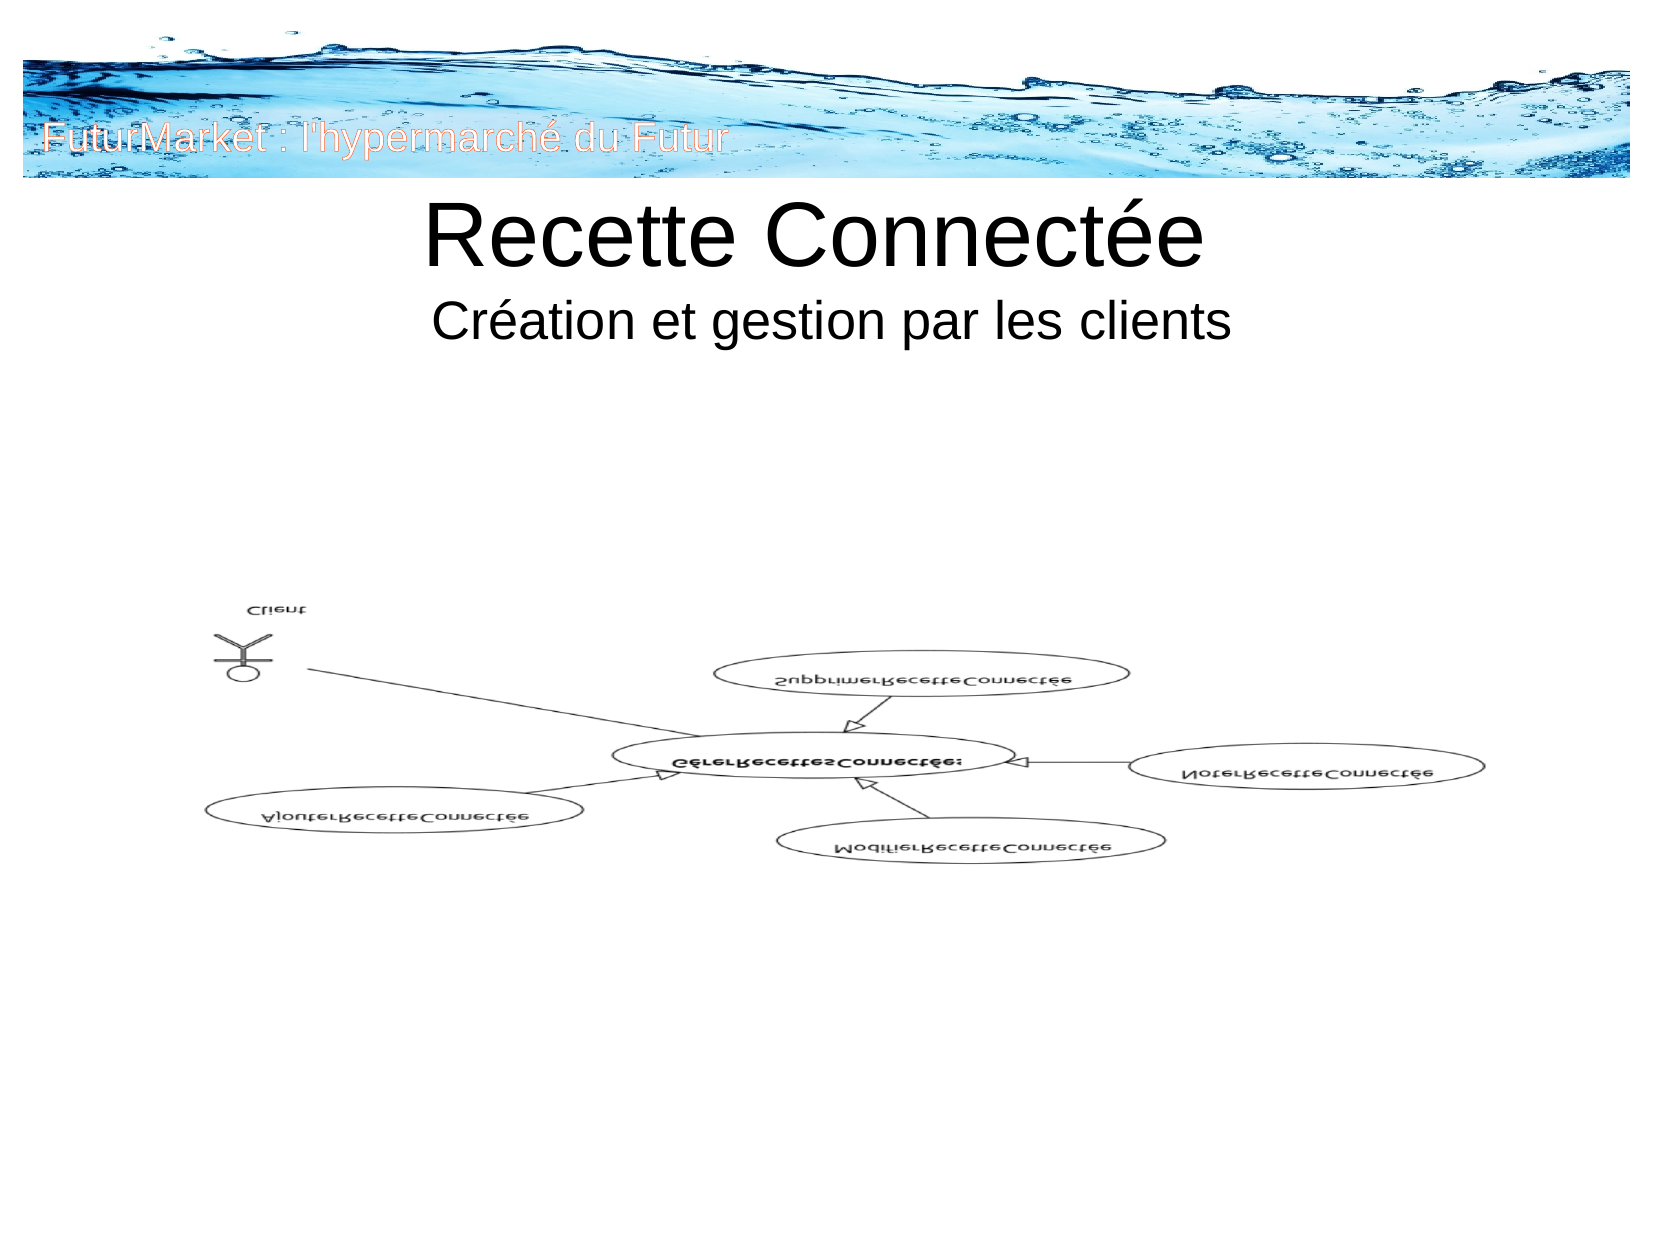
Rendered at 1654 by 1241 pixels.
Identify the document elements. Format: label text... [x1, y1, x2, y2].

text_box Création et gestion par les clients [82, 287, 1583, 414]
picture [23, 23, 1630, 178]
title Recette Connectée [23, 183, 1607, 287]
picture [165, 414, 1500, 1065]
